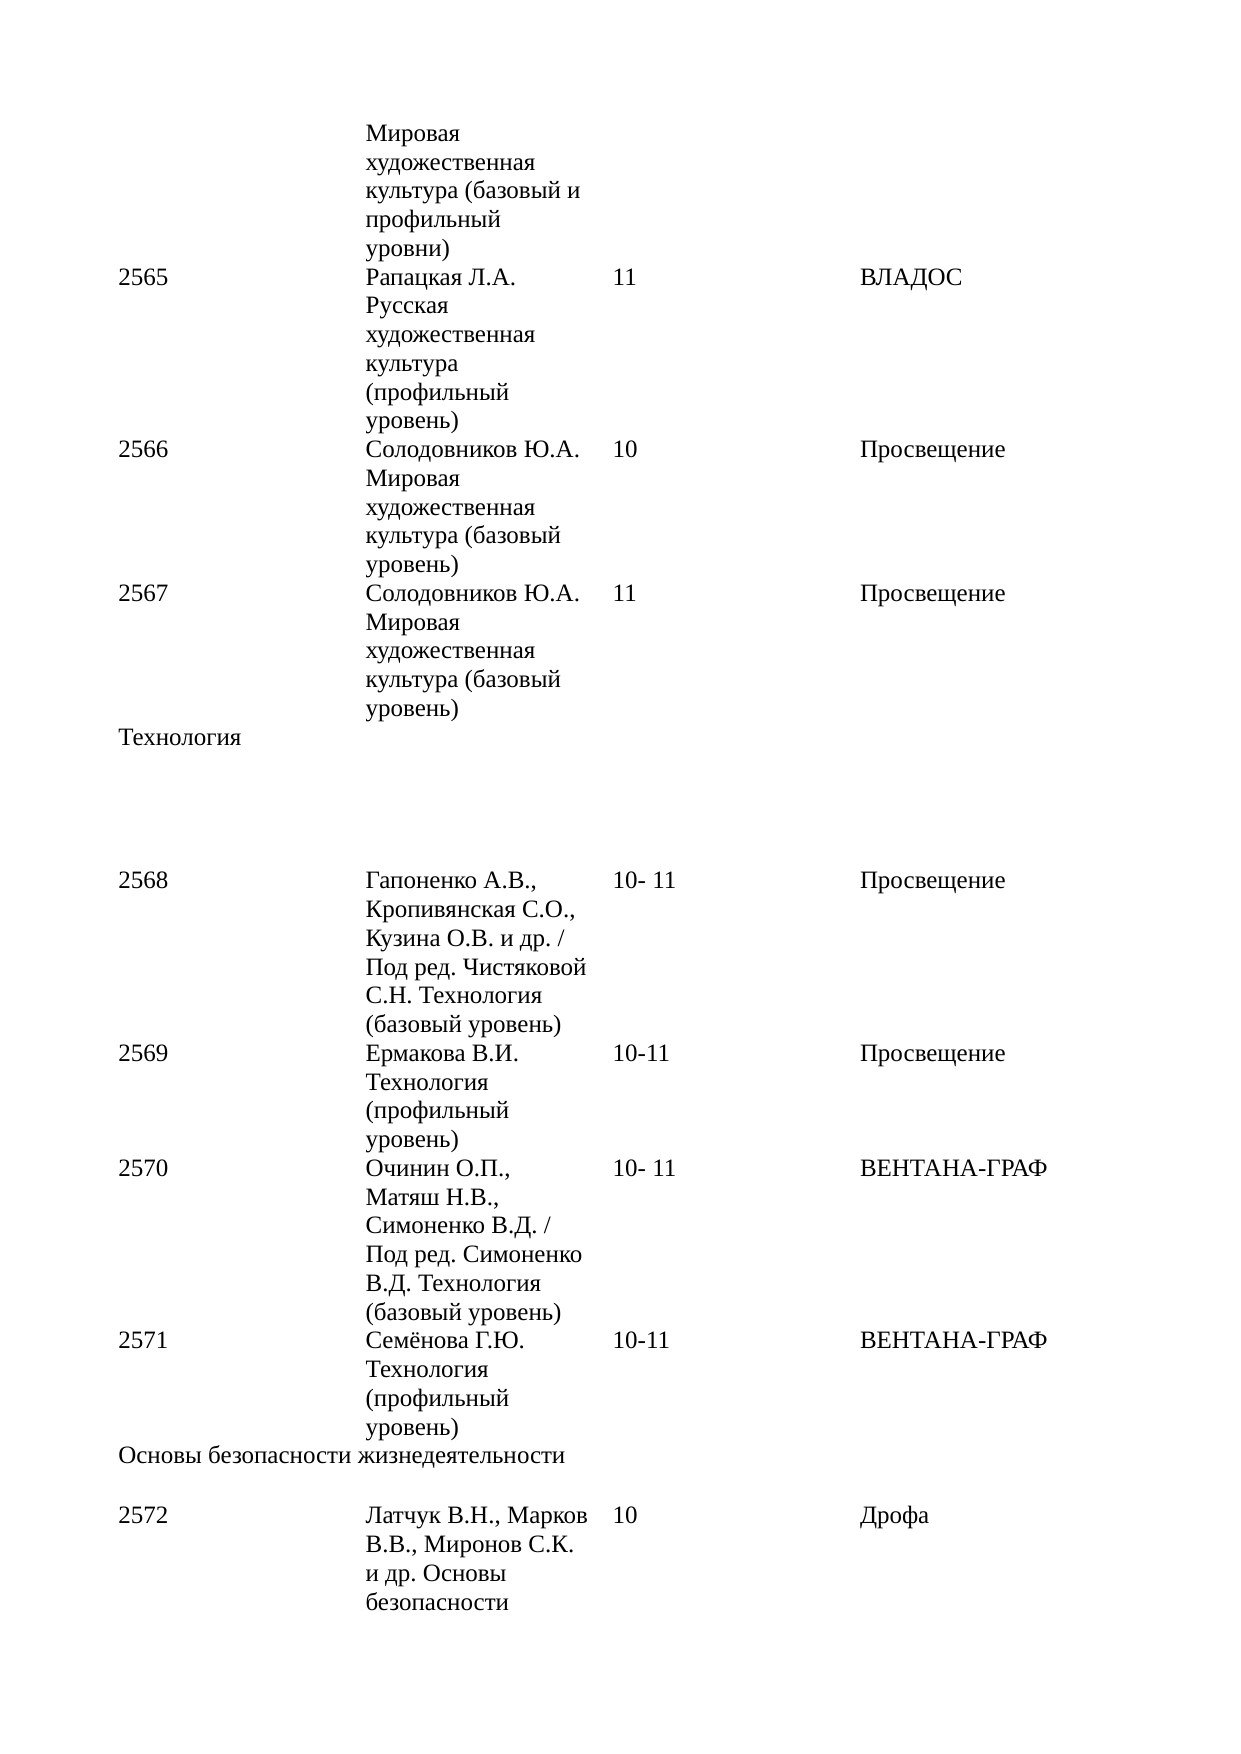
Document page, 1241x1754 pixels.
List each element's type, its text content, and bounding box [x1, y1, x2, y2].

table_cell 2567 [107, 578, 354, 722]
table_header 2568 [107, 866, 354, 1038]
table_header Дрофа [849, 1500, 1096, 1615]
table_cell Рапацкая Л.А. Русская художественная культура (профильный уровень) [354, 262, 601, 434]
table_header Гапоненко А.В., Кропивянская С.О., Кузина О.В. и др. / Под ред. Чистяковой С.Н. Технология (базовый уровень) [354, 866, 601, 1038]
table_cell Просвещение [849, 1038, 1096, 1153]
table_cell Семёнова Г.Ю. Технология (профильный уровень) [354, 1326, 601, 1441]
table_header Латчук В.Н., Марков В.В., Миронов С.К. и др. Основы безопасности [354, 1500, 601, 1615]
table_cell 10- 11 [601, 1153, 848, 1326]
table_cell Солодовников Ю.А. Мировая художественная культура (базовый уровень) [354, 434, 601, 578]
table_cell [107, 118, 354, 262]
table_header 2572 [107, 1500, 354, 1615]
table_cell Очинин О.П., Матяш Н.В., Симоненко В.Д. / Под ред. Симоненко В.Д. Технология (базовый уровень) [354, 1153, 601, 1326]
table_cell ВЛАДОС [849, 262, 1096, 434]
table_cell 10-11 [601, 1038, 848, 1153]
table_cell Ермакова В.И. Технология (профильный уровень) [354, 1038, 601, 1153]
table_header 10 [601, 1500, 848, 1615]
table_cell Просвещение [849, 578, 1096, 722]
table_header 10- 11 [601, 866, 848, 1038]
table_cell 2569 [107, 1038, 354, 1153]
table_cell 2570 [107, 1153, 354, 1326]
table_cell Солодовников Ю.А. Мировая художественная культура (базовый уровень) [354, 578, 601, 722]
table_cell Просвещение [849, 434, 1096, 578]
table_cell 2566 [107, 434, 354, 578]
table_header Просвещение [849, 866, 1096, 1038]
table_cell 11 [601, 578, 848, 722]
table_cell ВЕНТАНА-ГРАФ [849, 1326, 1096, 1441]
table_cell 2565 [107, 262, 354, 434]
table_cell Мировая художественная культура (базовый и профильный уровни) [354, 118, 601, 262]
table_cell [601, 118, 848, 262]
table_cell 10 [601, 434, 848, 578]
table_cell ВЕНТАНА-ГРАФ [849, 1153, 1096, 1326]
table_header Основы безопасности жизнедеятельности [107, 1441, 1096, 1500]
table_header Технология [107, 722, 1096, 751]
table_cell [849, 118, 1096, 262]
table_cell 10-11 [601, 1326, 848, 1441]
table_cell 2571 [107, 1326, 354, 1441]
table_cell 11 [601, 262, 848, 434]
